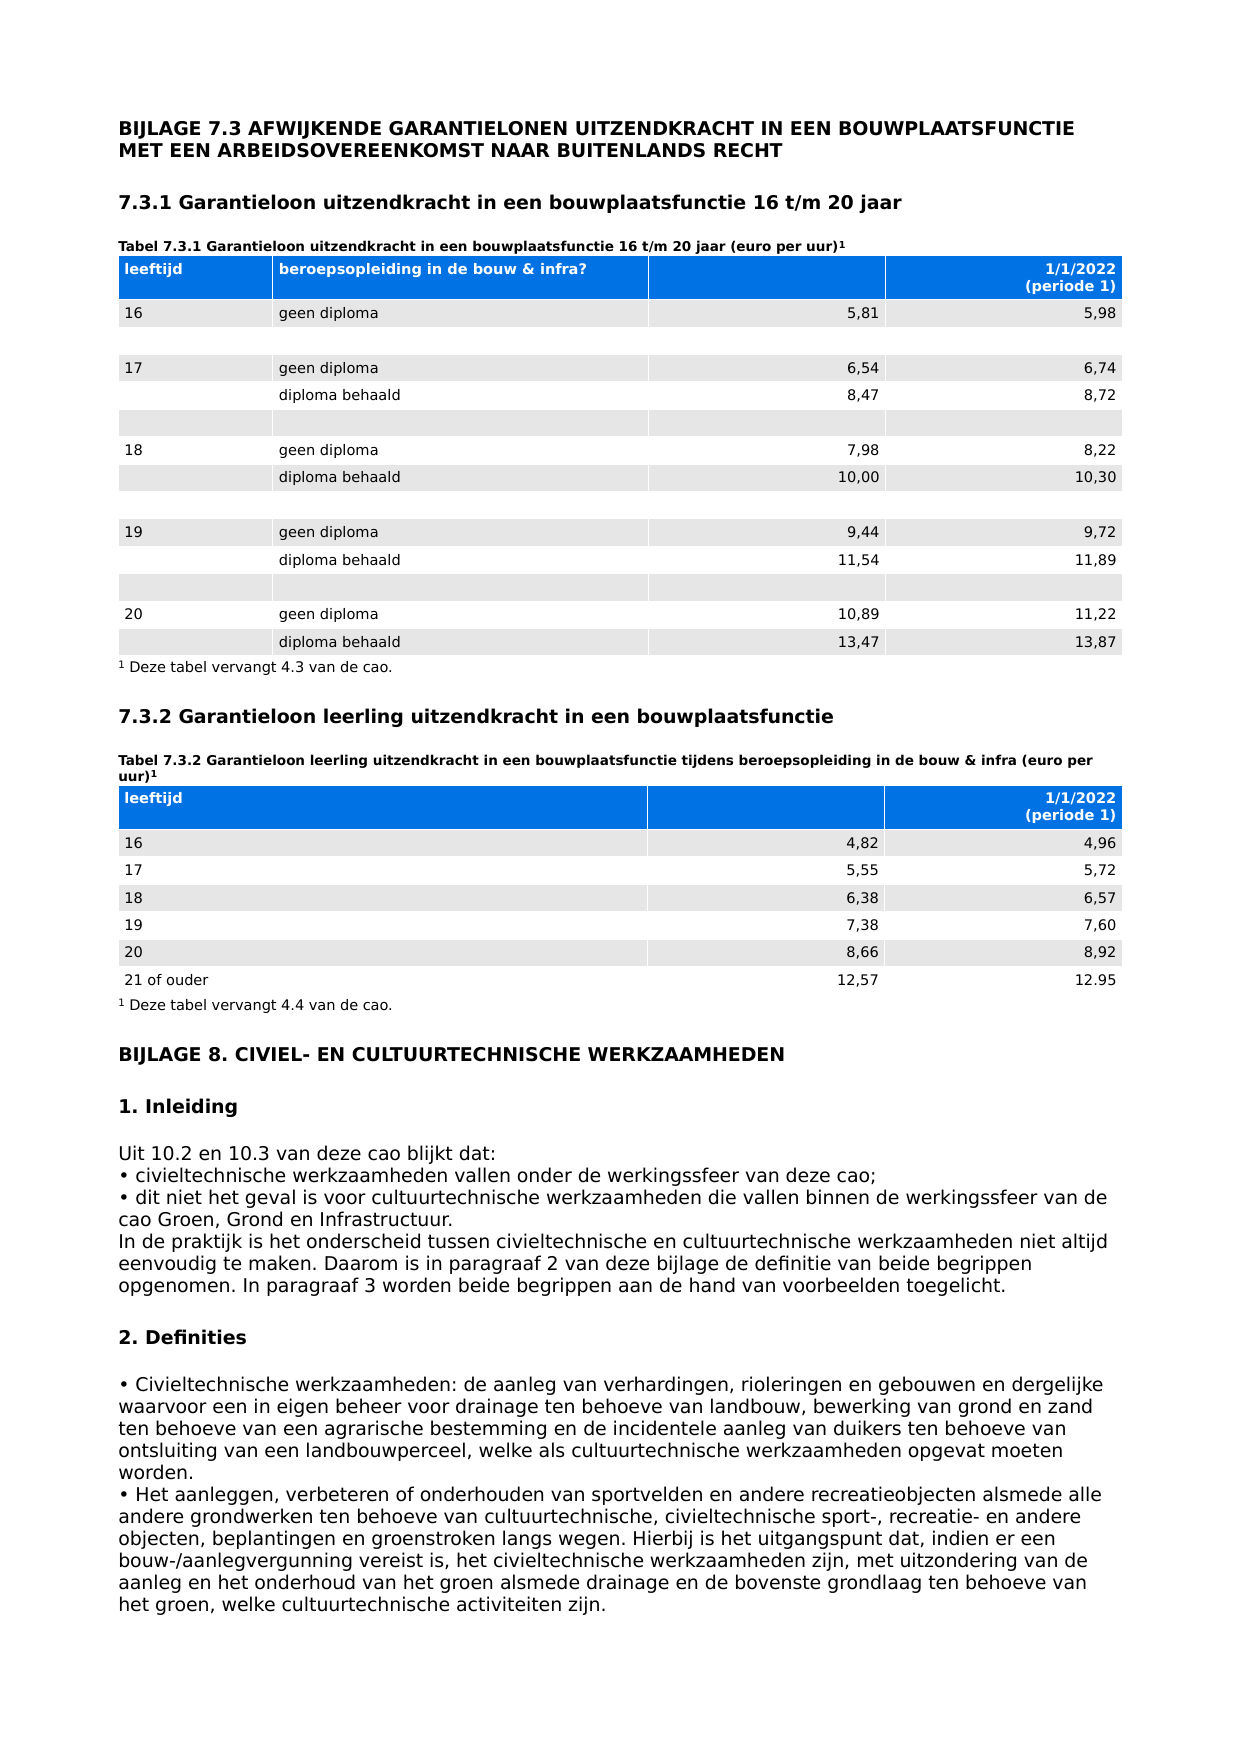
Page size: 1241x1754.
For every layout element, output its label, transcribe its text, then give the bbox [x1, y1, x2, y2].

table_cell diploma behaald [273, 629, 648, 655]
subtitle 2. Definities [118, 1327, 1122, 1349]
table_cell 1/1/2022 (periode 1) [886, 256, 1122, 299]
text In de praktijk is het onderscheid tussen civieltechnische en cultuurtechnische werkzaamheden niet altijd eenvoudig te maken. Daarom is in paragraaf 2 van deze bijlage de definitie van beide begrippen opgenomen. In paragraaf 3 worden beide begrippen aan de hand van voorbeelden toegelicht. [118, 1231, 1122, 1297]
table_cell 5,55 [648, 858, 884, 884]
table_cell 10,00 [649, 465, 885, 491]
table_cell 5,81 [649, 300, 885, 327]
table_cell 10,30 [886, 465, 1122, 491]
table_cell [649, 328, 885, 354]
table_cell 11,22 [886, 602, 1122, 628]
table_cell 7,60 [885, 912, 1122, 938]
table_cell 18 [119, 885, 647, 911]
table_cell 21 of ouder [119, 967, 647, 993]
table_cell [273, 574, 648, 601]
table_cell 5,98 [886, 300, 1122, 327]
table_cell 5,72 [885, 858, 1122, 884]
table_header Tabel 7.3.2 Garantieloon leerling uitzendkracht in een bouwplaatsfunctie tijdens beroepsopleiding in de bouw & infra (euro per uur)1 [118, 753, 1122, 784]
table_cell 4,96 [885, 830, 1122, 856]
subtitle 1. Inleiding [118, 1096, 1122, 1118]
table_cell [886, 574, 1122, 601]
table_cell [119, 410, 272, 436]
table_cell [273, 492, 648, 518]
table_cell 6,54 [649, 355, 885, 381]
table_cell 19 [119, 519, 272, 546]
table_cell 16 [119, 300, 272, 327]
table_cell 4,82 [648, 830, 884, 856]
table_cell 8,66 [648, 940, 884, 966]
table_cell leeftijd [119, 256, 272, 299]
table_cell geen diploma [273, 437, 648, 463]
table_cell 9,44 [649, 519, 885, 546]
table_cell 1/1/2022 (periode 1) [885, 786, 1122, 829]
table_cell 7,38 [648, 912, 884, 938]
table_cell [119, 547, 272, 573]
table_cell [119, 383, 272, 409]
table_cell [119, 629, 272, 655]
table_cell [886, 492, 1122, 518]
table_cell [273, 410, 648, 436]
table_cell 7,98 [649, 437, 885, 463]
table_cell diploma behaald [273, 383, 648, 409]
table_cell [119, 465, 272, 491]
table_cell [649, 410, 885, 436]
table_header Tabel 7.3.1 Garantieloon uitzendkracht in een bouwplaatsfunctie 16 t/m 20 jaar (euro per uur)1 [118, 239, 1122, 255]
table_cell [119, 328, 272, 354]
table_cell 18 [119, 437, 272, 463]
table_cell 1 Deze tabel vervangt 4.4 van de cao. [118, 994, 1122, 1014]
table_cell 17 [119, 355, 272, 381]
table_cell leeftijd [119, 786, 647, 829]
table_cell 9,72 [886, 519, 1122, 546]
table_cell 12,57 [648, 967, 884, 993]
table_cell 13,47 [649, 629, 885, 655]
table_cell 20 [119, 602, 272, 628]
table_cell [649, 492, 885, 518]
table_cell [886, 410, 1122, 436]
subtitle BIJLAGE 8. CIVIEL- EN CULTUURTECHNISCHE WERKZAAMHEDEN [118, 1044, 1122, 1066]
table_cell 12.95 [885, 967, 1122, 993]
table_cell 13,87 [886, 629, 1122, 655]
table_cell [273, 328, 648, 354]
table_cell 20 [119, 940, 647, 966]
table_cell [119, 574, 272, 601]
table_cell 17 [119, 858, 647, 884]
text Uit 10.2 en 10.3 van deze cao blijkt dat: [118, 1143, 1122, 1165]
table_cell 8,72 [886, 383, 1122, 409]
table_cell geen diploma [273, 300, 648, 327]
text • Civieltechnische werkzaamheden: de aanleg van verhardingen, rioleringen en gebouwen en dergelijke waarvoor een in eigen beheer voor drainage ten behoeve van landbouw, bewerking van grond en zand ten behoeve van een agrarische bestemming en de incidentele aanleg van duikers ten behoeve van ontsluiting van een landbouwperceel, welke als cultuurtechnische werkzaamheden opgevat moeten worden. [118, 1374, 1122, 1484]
table_cell 8,47 [649, 383, 885, 409]
subtitle 7.3.1 Garantieloon uitzendkracht in een bouwplaatsfunctie 16 t/m 20 jaar [118, 192, 1122, 214]
table_cell [648, 786, 884, 829]
table_cell [649, 574, 885, 601]
table_cell 1 Deze tabel vervangt 4.3 van de cao. [118, 656, 1122, 676]
table_cell geen diploma [273, 355, 648, 381]
table_cell diploma behaald [273, 465, 648, 491]
table_cell 11,89 [886, 547, 1122, 573]
table_cell 6,57 [885, 885, 1122, 911]
table_cell 8,22 [886, 437, 1122, 463]
table_cell 11,54 [649, 547, 885, 573]
table_cell [886, 328, 1122, 354]
table_cell 19 [119, 912, 647, 938]
text • dit niet het geval is voor cultuurtechnische werkzaamheden die vallen binnen de werkingssfeer van de cao Groen, Grond en Infrastructuur. [118, 1187, 1122, 1231]
table_cell 8,92 [885, 940, 1122, 966]
table_cell geen diploma [273, 519, 648, 546]
table_cell 16 [119, 830, 647, 856]
table_cell beroepsopleiding in de bouw & infra? [273, 256, 648, 299]
subtitle 7.3.2 Garantieloon leerling uitzendkracht in een bouwplaatsfunctie [118, 706, 1122, 728]
table_cell [649, 256, 885, 299]
table_cell geen diploma [273, 602, 648, 628]
text • civieltechnische werkzaamheden vallen onder de werkingssfeer van deze cao; [118, 1165, 1122, 1187]
subtitle BIJLAGE 7.3 AFWIJKENDE GARANTIELONEN UITZENDKRACHT IN EEN BOUWPLAATSFUNCTIE MET EEN ARBEIDSOVEREENKOMST NAAR BUITENLANDS RECHT [118, 118, 1122, 162]
table_cell 6,74 [886, 355, 1122, 381]
table_cell 6,38 [648, 885, 884, 911]
table_cell 10,89 [649, 602, 885, 628]
table_cell [119, 492, 272, 518]
table_cell diploma behaald [273, 547, 648, 573]
text • Het aanleggen, verbeteren of onderhouden van sportvelden en andere recreatieobjecten alsmede alle andere grondwerken ten behoeve van cultuurtechnische, civieltechnische sport-, recreatie- en andere objecten, beplantingen en groenstroken langs wegen. Hierbij is het uitgangspunt dat, indien er een bouw-/aanlegvergunning vereist is, het civieltechnische werkzaamheden zijn, met uitzondering van de aanleg en het onderhoud van het groen alsmede drainage en de bovenste grondlaag ten behoeve van het groen, welke cultuurtechnische activiteiten zijn. [118, 1484, 1122, 1616]
